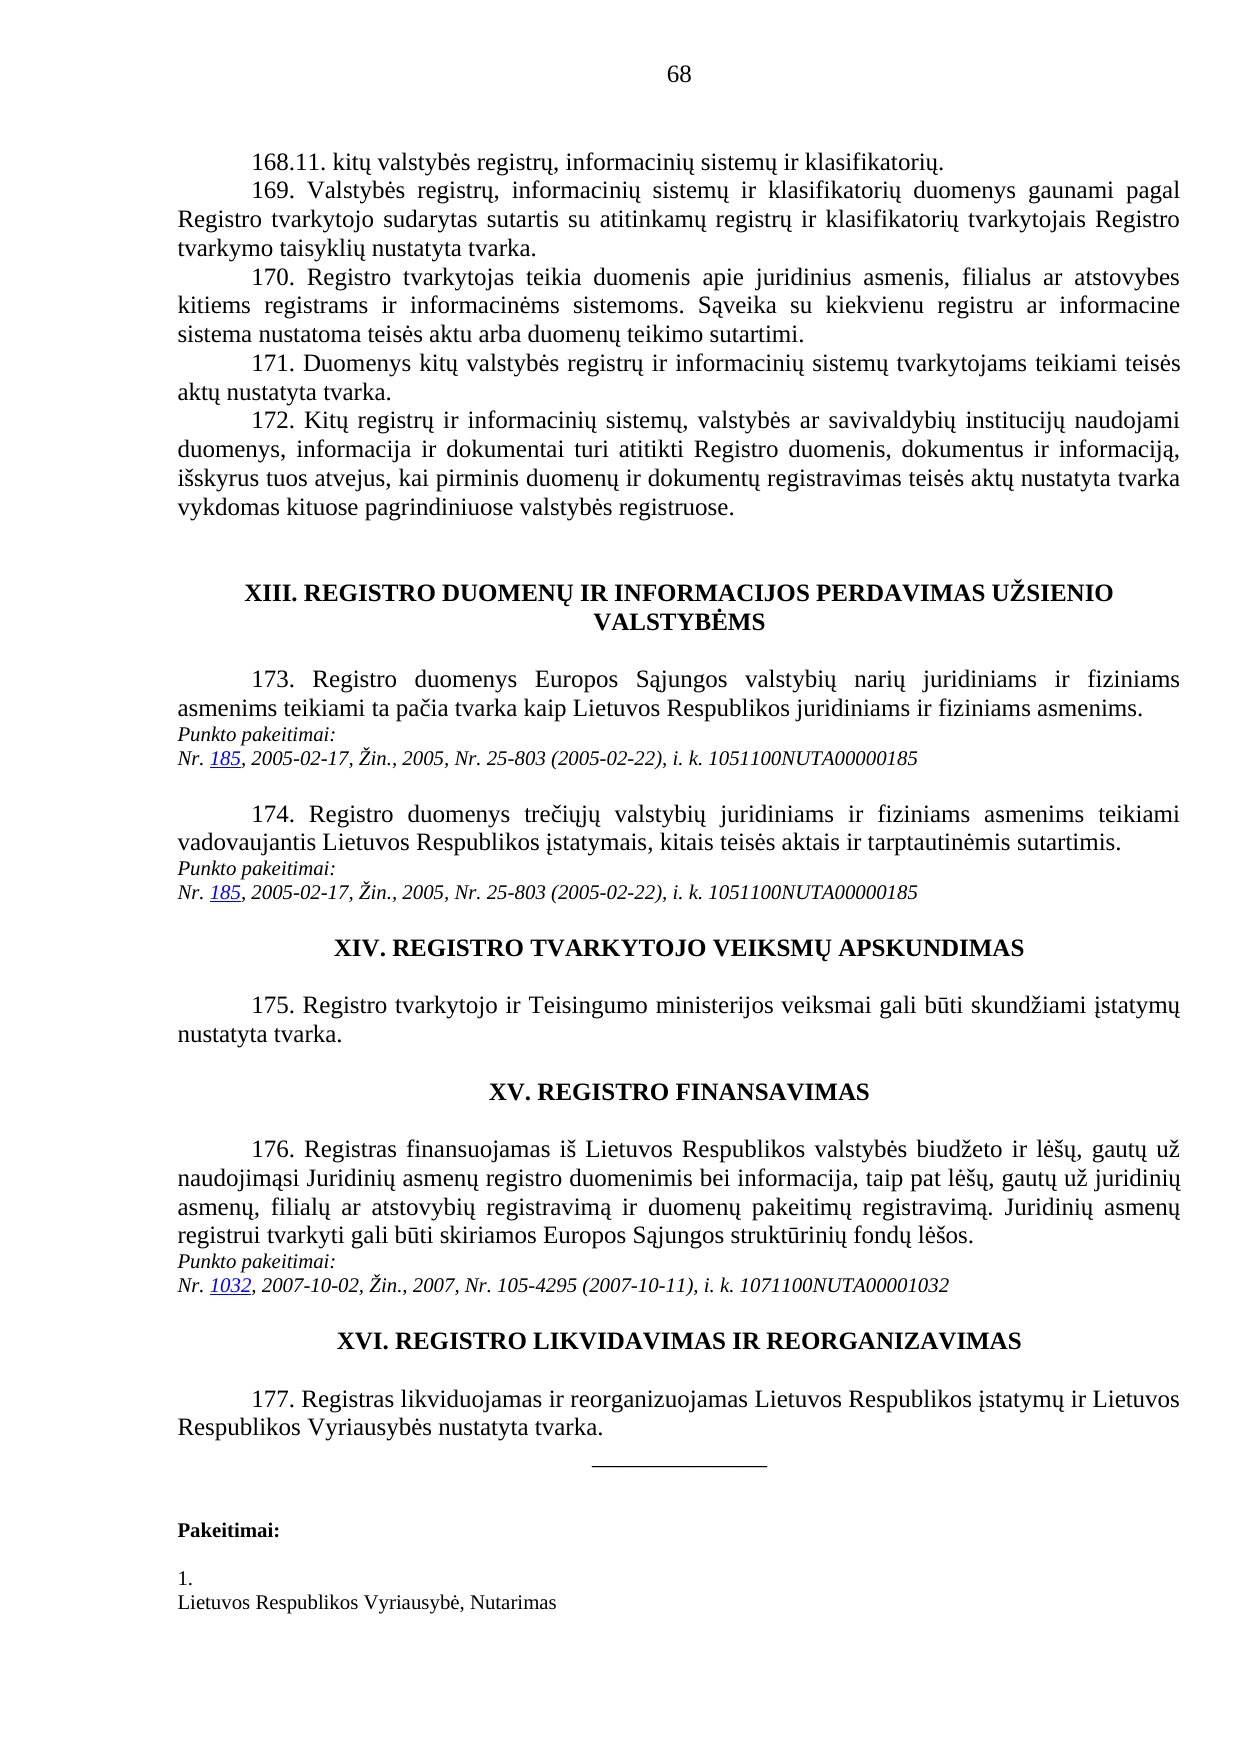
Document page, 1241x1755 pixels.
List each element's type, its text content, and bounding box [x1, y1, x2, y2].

text Punkto pakeitimai: [177, 722, 1181, 746]
text Pakeitimai: [177, 1518, 1181, 1542]
text 170. Registro tvarkytojas teikia duomenis apie juridinius asmenis, filialus ar atstovybes kitiems registrams ir informacinėms sistemoms. Sąveika su kiekvienu registru ar informacine sistema nustatoma teisės aktu arba duomenų teikimo sutartimi. [177, 262, 1181, 348]
text XV. REGISTRO FINANSAVIMAS [177, 1077, 1181, 1106]
text XIV. REGISTRO TVARKYTOJO VEIKSMŲ APSKUNDIMAS [177, 933, 1181, 962]
text 175. Registro tvarkytojo ir Teisingumo ministerijos veiksmai gali būti skundžiami įstatymų nustatyta tvarka. [177, 991, 1181, 1048]
text Punkto pakeitimai: [177, 1249, 1181, 1273]
text 172. Kitų registrų ir informacinių sistemų, valstybės ar savivaldybių institucijų naudojami duomenys, informacija ir dokumentai turi atitikti Registro duomenis, dokumentus ir informaciją, išskyrus tuos atvejus, kai pirminis duomenų ir dokumentų registravimas teisės aktų nustatyta tvarka vykdomas kituose pagrindiniuose valstybės registruose. [177, 406, 1181, 521]
text ______________ [177, 1441, 1181, 1470]
text 171. Duomenys kitų valstybės registrų ir informacinių sistemų tvarkytojams teikiami teisės aktų nustatyta tvarka. [177, 348, 1181, 406]
text 173. Registro duomenys Europos Sąjungos valstybių narių juridiniams ir fiziniams asmenims teikiami ta pačia tvarka kaip Lietuvos Respublikos juridiniams ir fiziniams asmenims. [177, 664, 1181, 722]
text Nr. 185, 2005-02-17, Žin., 2005, Nr. 25-803 (2005-02-22), i. k. 1051100NUTA00000185 [177, 880, 1181, 904]
text 176. Registras finansuojamas iš Lietuvos Respublikos valstybės biudžeto ir lėšų, gautų už naudojimąsi Juridinių asmenų registro duomenimis bei informacija, taip pat lėšų, gautų už juridinių asmenų, filialų ar atstovybių registravimą ir duomenų pakeitimų registravimą. Juridinių asmenų registrui tvarkyti gali būti skiriamos Europos Sąjungos struktūrinių fondų lėšos. [177, 1134, 1181, 1249]
text 177. Registras likviduojamas ir reorganizuojamas Lietuvos Respublikos įstatymų ir Lietuvos Respublikos Vyriausybės nustatyta tvarka. [177, 1384, 1181, 1441]
text Punkto pakeitimai: [177, 856, 1181, 880]
text Nr. 1032, 2007-10-02, Žin., 2007, Nr. 105-4295 (2007-10-11), i. k. 1071100NUTA00001032 [177, 1273, 1181, 1297]
text XIII. REGISTRO DUOMENŲ IR INFORMACIJOS PERDAVIMAS UŽSIENIO [177, 578, 1181, 607]
text 169. Valstybės registrų, informacinių sistemų ir klasifikatorių duomenys gaunami pagal Registro tvarkytojo sudarytas sutartis su atitinkamų registrų ir klasifikatorių tvarkytojais Registro tvarkymo taisyklių nustatyta tvarka. [177, 176, 1181, 262]
text 1. [177, 1566, 1181, 1590]
text 174. Registro duomenys trečiųjų valstybių juridiniams ir fiziniams asmenims teikiami vadovaujantis Lietuvos Respublikos įstatymais, kitais teisės aktais ir tarptautinėmis sutartimis. [177, 799, 1181, 856]
text Lietuvos Respublikos Vyriausybė, Nutarimas [177, 1590, 1181, 1614]
text XVI. REGISTRO LIKVIDAVIMAS IR REORGANIZAVIMAS [177, 1326, 1181, 1355]
text VALSTYBĖMS [177, 607, 1181, 636]
text Nr. 185, 2005-02-17, Žin., 2005, Nr. 25-803 (2005-02-22), i. k. 1051100NUTA00000185 [177, 746, 1181, 770]
text 168.11. kitų valstybės registrų, informacinių sistemų ir klasifikatorių. [177, 147, 1181, 176]
